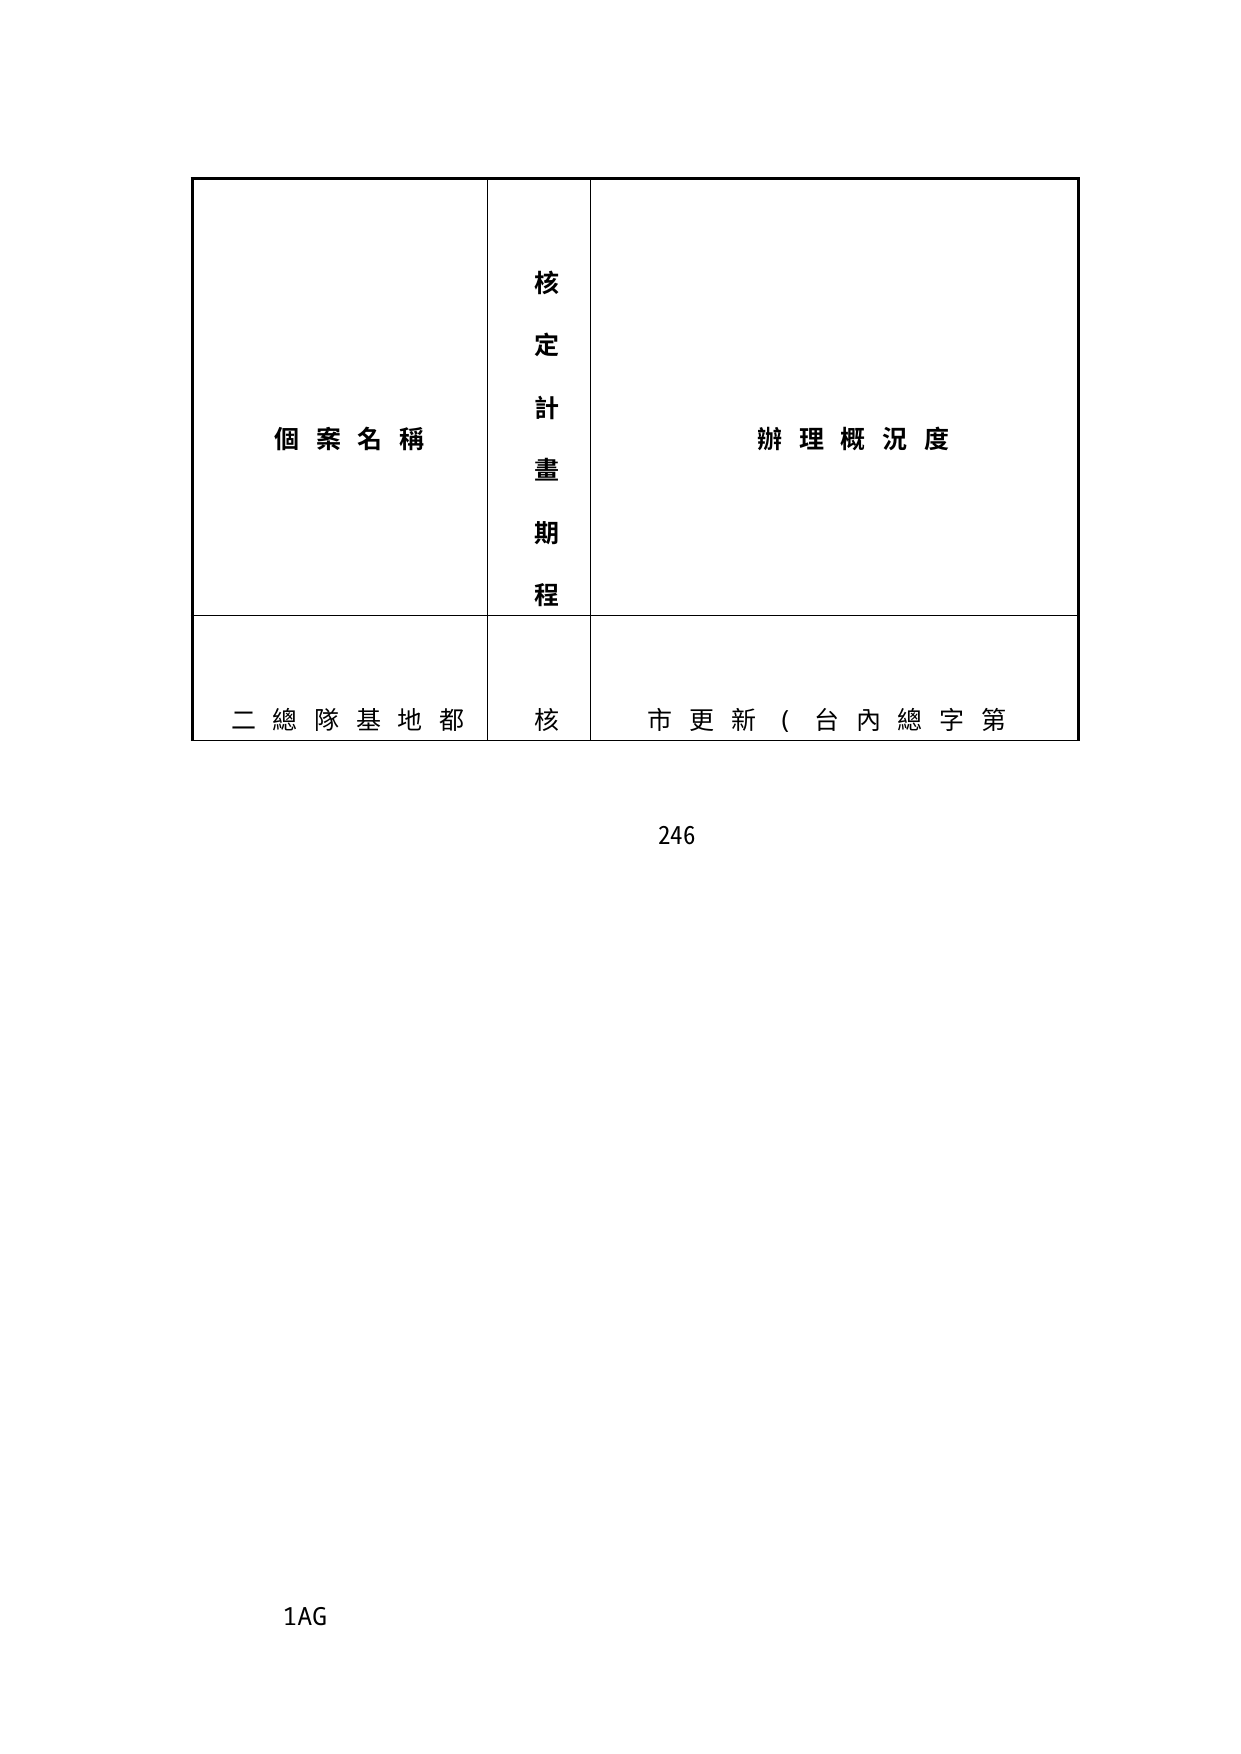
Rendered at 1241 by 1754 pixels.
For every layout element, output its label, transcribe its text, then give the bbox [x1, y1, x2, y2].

table_cell 二總隊基地都 [194, 616, 487, 740]
table_header 辦理概況度 [591, 180, 1077, 615]
table_header 核定計畫期程 [488, 180, 590, 615]
table_cell 市更新(台內總字第 [591, 616, 1077, 740]
table_cell 核 [488, 616, 590, 740]
table_header 個案名稱 [194, 180, 487, 615]
